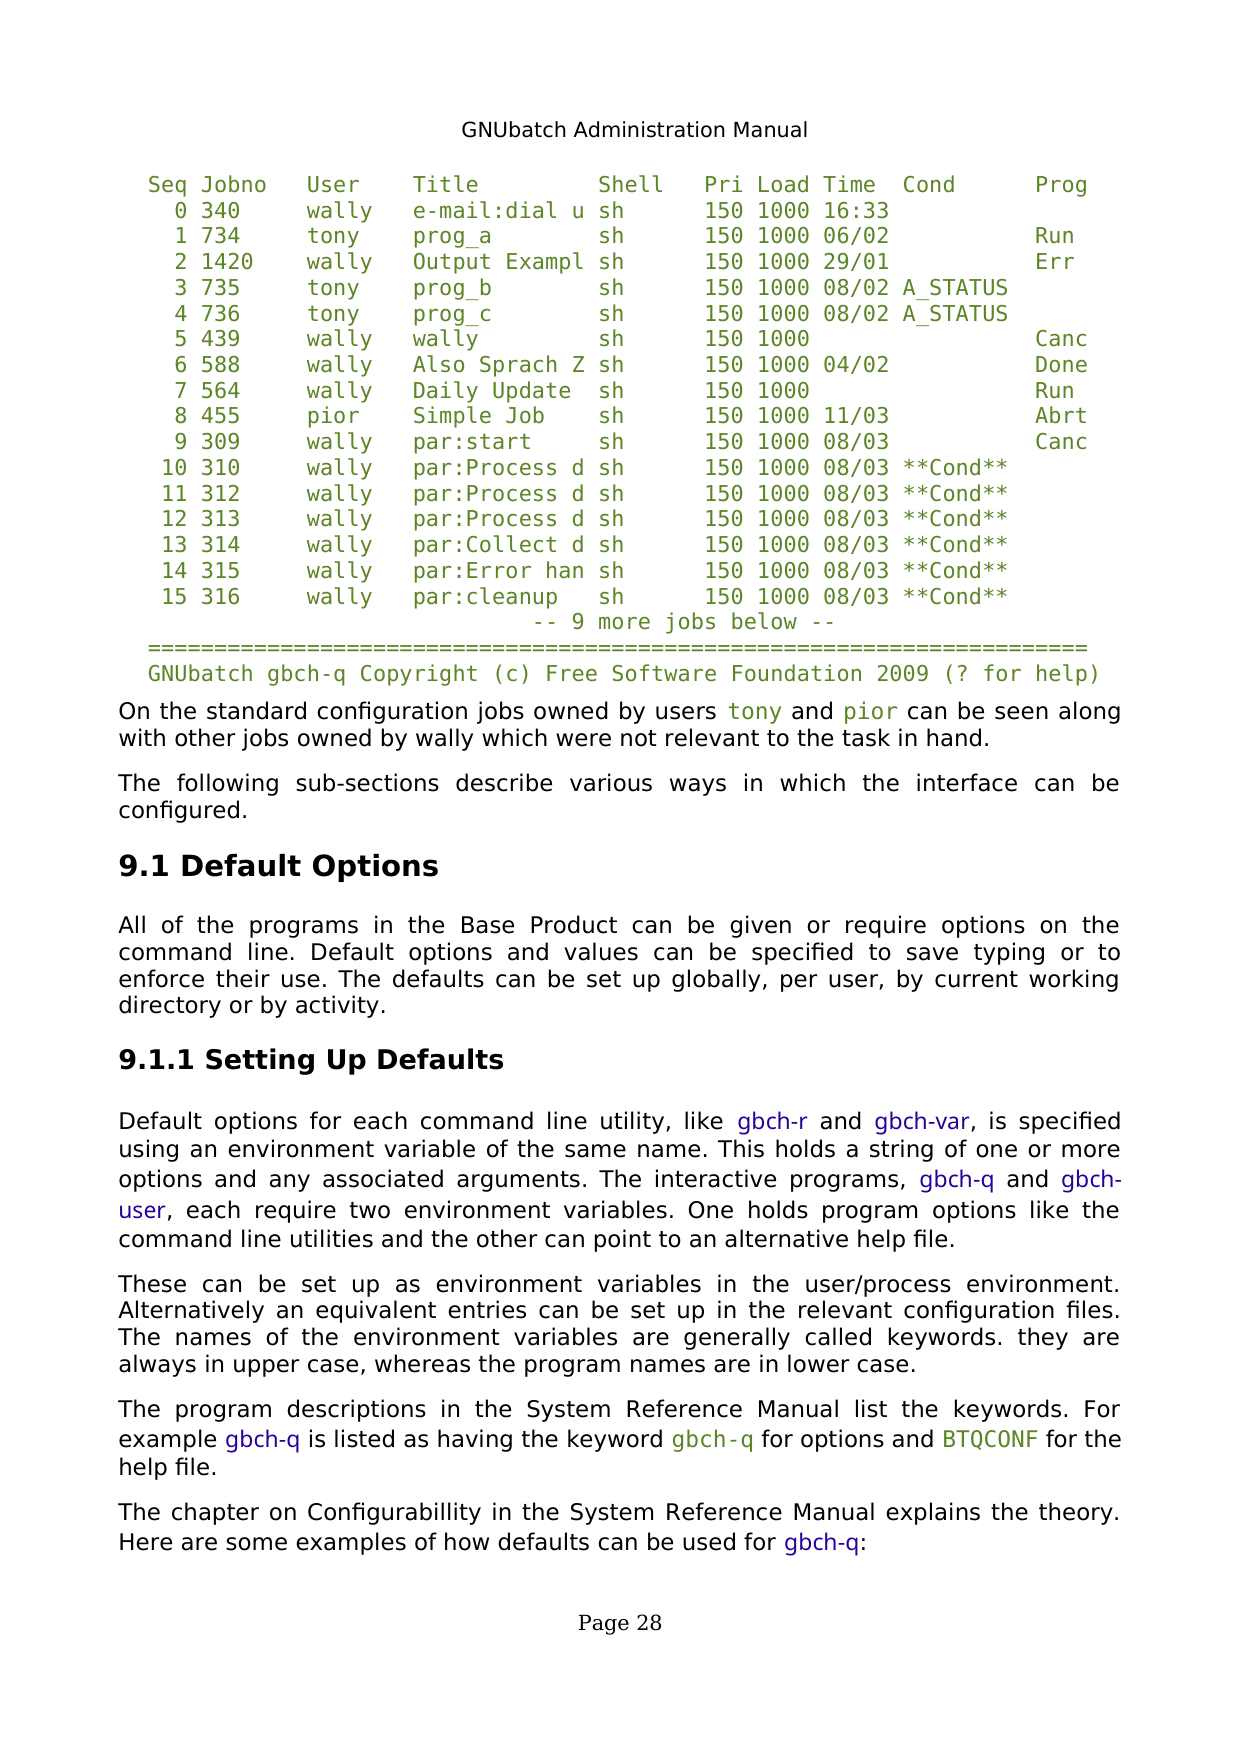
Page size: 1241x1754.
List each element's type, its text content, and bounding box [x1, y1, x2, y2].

text On the standard configuration jobs owned by users tony and pior can be seen along with other jobs owned by wally which were not relevant to the task in hand. [118, 698, 1122, 752]
subtitle Default Options [118, 849, 1122, 883]
text These can be set up as environment variables in the user/process environment. Alternatively an equivalent entries can be set up in the relevant configuration files. The names of the environment variables are generally called keywords. they are always in upper case, whereas the program names are in lower case. [118, 1271, 1122, 1378]
text 4 736 tony prog_c sh 150 1000 08/02 A_STATUS [148, 301, 1122, 326]
text 6 588 wally Also Sprach Z sh 150 1000 04/02 Done [148, 352, 1122, 378]
text 10 310 wally par:Process d sh 150 1000 08/03 **Cond** [148, 455, 1122, 481]
text 7 564 wally Daily Update sh 150 1000 Run [148, 378, 1122, 403]
text -- 9 more jobs below -- [148, 609, 1122, 635]
text 14 315 wally par:Error han sh 150 1000 08/03 **Cond** [148, 558, 1122, 583]
text 8 455 pior Simple Job sh 150 1000 11/03 Abrt [148, 403, 1122, 429]
text 2 1420 wally Output Exampl sh 150 1000 29/01 Err [148, 249, 1122, 275]
text 1 734 tony prog_a sh 150 1000 06/02 Run [148, 223, 1122, 249]
text All of the programs in the Base Product can be given or require options on the command line. Default options and values can be specified to save typing or to enforce their use. The defaults can be set up globally, per user, by current working directory or by activity. [118, 912, 1122, 1019]
text GNUbatch gbch-q Copyright (c) Free Software Foundation 2009 (? for help) [148, 661, 1122, 686]
text 15 316 wally par:cleanup sh 150 1000 08/03 **Cond** [148, 583, 1122, 609]
text Default options for each command line utility, like gbch-r and gbch-var, is specified using an environment variable of the same name. This holds a string of one or more options and any associated arguments. The interactive programs, gbch-q and gbch-user, each require two environment variables. One holds program options like the command line utilities and the other can point to an alternative help file. [118, 1105, 1122, 1252]
text 12 313 wally par:Process d sh 150 1000 08/03 **Cond** [148, 506, 1122, 532]
text ======================================================================= [148, 635, 1122, 661]
text The chapter on Configurabillity in the System Reference Manual explains the theory. Here are some examples of how defaults can be used for gbch-q: [118, 1499, 1122, 1557]
text 11 312 wally par:Process d sh 150 1000 08/03 **Cond** [148, 481, 1122, 506]
text 3 735 tony prog_b sh 150 1000 08/02 A_STATUS [148, 275, 1122, 301]
text Seq Jobno User Title Shell Pri Load Time Cond Prog [148, 172, 1122, 198]
text The program descriptions in the System Reference Manual list the keywords. For example gbch-q is listed as having the keyword gbch-q for options and BTQCONF for the help file. [118, 1396, 1122, 1481]
text 0 340 wally e-mail:dial u sh 150 1000 16:33 [148, 198, 1122, 223]
text 13 314 wally par:Collect d sh 150 1000 08/03 **Cond** [148, 532, 1122, 558]
text 9 309 wally par:start sh 150 1000 08/03 Canc [148, 429, 1122, 455]
text The following sub-sections describe various ways in which the interface can be configured. [118, 770, 1122, 824]
subtitle Setting Up Defaults [118, 1044, 1122, 1076]
text 5 439 wally wally sh 150 1000 Canc [148, 326, 1122, 352]
